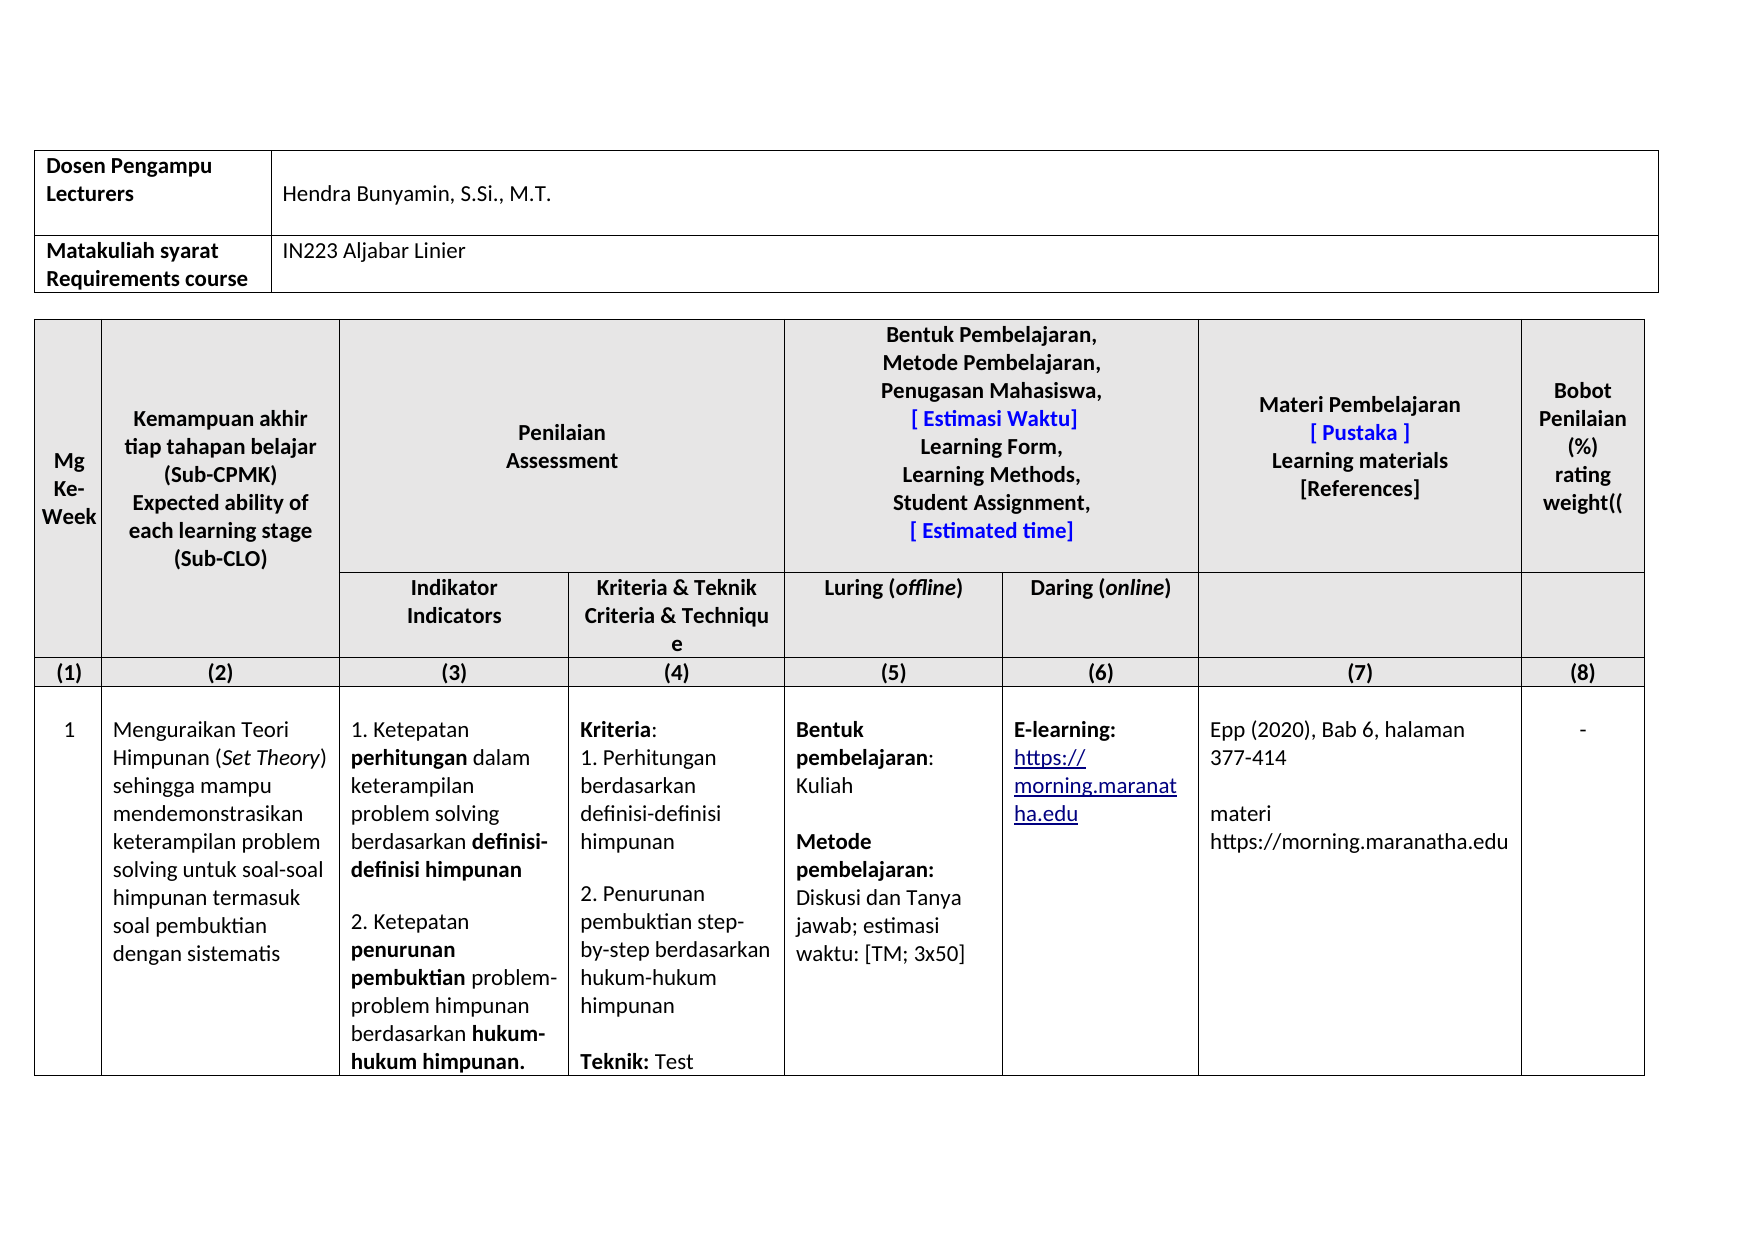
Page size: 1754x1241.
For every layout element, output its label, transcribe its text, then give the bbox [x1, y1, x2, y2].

table_cell (6) [1003, 658, 1198, 686]
table_cell (7) [1199, 658, 1521, 686]
table_cell (3) [340, 658, 568, 686]
table_cell (4) [569, 658, 784, 686]
table_cell Kriteria: 1. Perhitungan berdasarkan definisi-definisi himpunan 2. Penurunan pembuktian step-by-step berdasarkan hukum-hukum himpunan Teknik: Test [569, 687, 784, 1075]
table_cell E-learning: https://morning.maranatha.edu [1003, 687, 1198, 1075]
table_cell Kriteria & Teknik Criteria & Technique [569, 573, 784, 657]
table_cell (5) [785, 658, 1002, 686]
table_cell [1199, 573, 1521, 657]
table_cell (2) [102, 658, 339, 686]
table_header Kemampuan akhir tiap tahapan belajar (Sub-CPMK) Expected ability of each learning stage (Sub-CLO) [102, 320, 339, 657]
table_cell (1) [35, 658, 101, 686]
table_cell (8) [1522, 658, 1644, 686]
table_cell Epp (2020), Bab 6, halaman 377-414 materi https://morning.maranatha.edu [1199, 687, 1521, 1075]
table_cell IN223 Aljabar Linier [272, 236, 1658, 292]
table_cell Daring (online) [1003, 573, 1198, 657]
table_cell [1522, 573, 1644, 657]
table_cell Hendra Bunyamin, S.Si., M.T. [272, 151, 1658, 235]
table_header Materi Pembelajaran [ Pustaka ] Learning materials [References] [1199, 320, 1521, 572]
table_header Bobot Penilaian (%) rating weight(( [1522, 320, 1644, 572]
table_header Penilaian Assessment [340, 320, 784, 572]
table_cell 1 [35, 687, 101, 1075]
table_cell Menguraikan Teori Himpunan (Set Theory) sehingga mampu mendemonstrasikan keterampilan problem solving untuk soal-soal himpunan termasuk soal pembuktian dengan sistematis [102, 687, 339, 1075]
table_cell Matakuliah syarat Requirements course [35, 236, 271, 292]
table_cell Bentuk pembelajaran: Kuliah Metode pembelajaran: Diskusi dan Tanya jawab; estimasi waktu: [TM; 3x50] [785, 687, 1002, 1075]
table_cell Dosen Pengampu Lecturers [35, 151, 271, 235]
table_cell 1. Ketepatan perhitungan dalam keterampilan problem solving berdasarkan definisi-definisi himpunan 2. Ketepatan penurunan pembuktian problem-problem himpunan berdasarkan hukum-hukum himpunan. [340, 687, 568, 1075]
table_cell - [1522, 687, 1644, 1075]
table_header Mg Ke- Week [35, 320, 101, 657]
table_cell Luring (offline) [785, 573, 1002, 657]
table_cell Indikator Indicators [340, 573, 568, 657]
table_header Bentuk Pembelajaran, Metode Pembelajaran, Penugasan Mahasiswa, [ Estimasi Waktu] Learning Form, Learning Methods, Student Assignment, [ Estimated time] [785, 320, 1198, 572]
